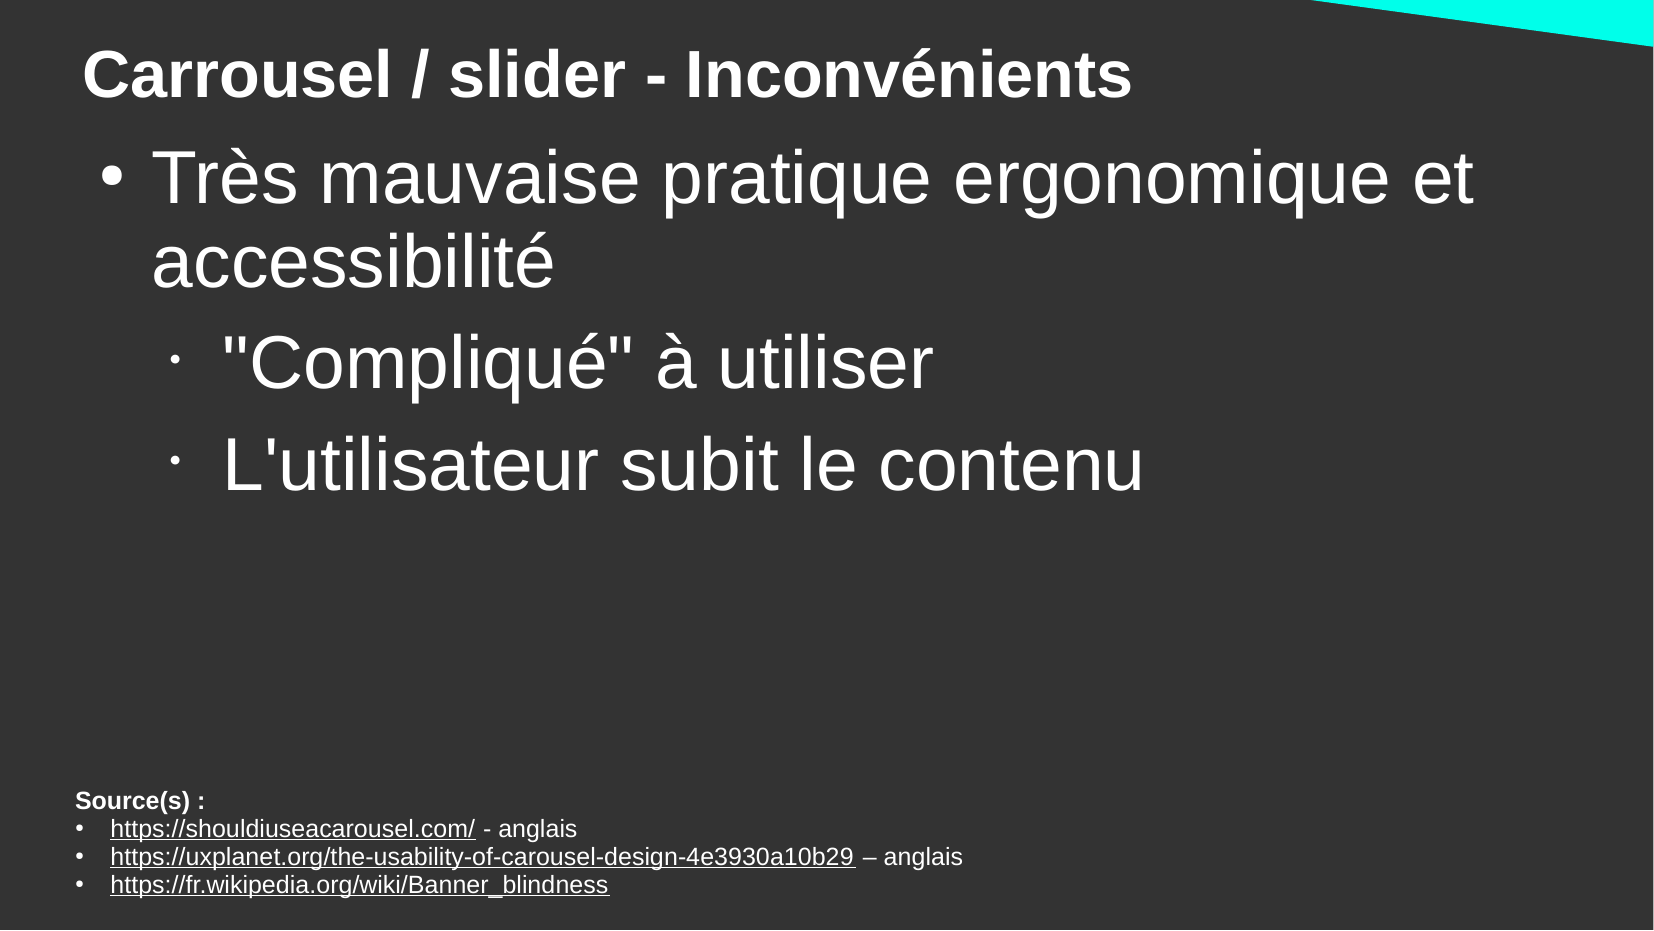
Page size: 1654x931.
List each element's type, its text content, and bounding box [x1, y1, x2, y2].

list Très mauvaise pratique ergonomique et accessibilité "Compliqué" à utiliser L'utilisateur subit le contenu [80, 135, 1620, 768]
text_box Source(s) : https://shouldiuseacarousel.com/ - anglais https://uxplanet.org/the-usability-of-carousel-design-4e3930a10b29 – anglais https://fr.wikipedia.org/wiki/Banner_blindness [60, 779, 1546, 931]
title Carrousel / slider - Inconvénients [82, 37, 1571, 114]
text_box [1310, 0, 1654, 47]
